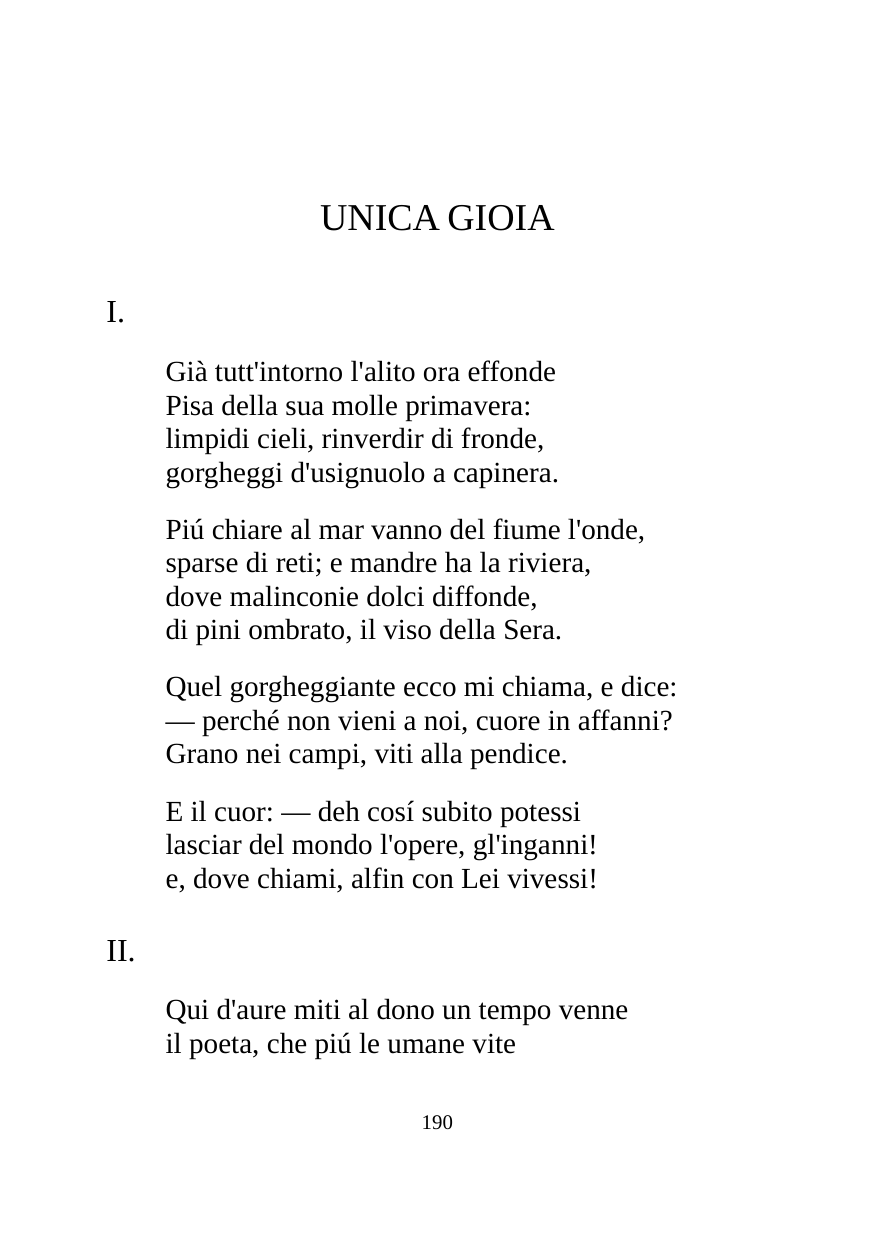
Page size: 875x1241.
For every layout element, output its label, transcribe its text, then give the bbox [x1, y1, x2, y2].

subtitle II. [106, 931, 768, 968]
text Qui d'aure miti al dono un tempo venne il poeta, che piú le umane vite [165, 992, 768, 1059]
text Già tutt'intorno l'alito ora effonde Pisa della sua molle primavera: limpidi cieli, rinverdir di fronde, gorgheggi d'usignuolo a capinera. [165, 354, 768, 488]
subtitle I. [106, 293, 768, 330]
text E il cuor: — deh cosí subito potessi lasciar del mondo l'opere, gl'inganni! e, dove chiami, alfin con Lei vivessi! [165, 794, 768, 894]
text Quel gorgheggiante ecco mi chiama, e dice: — perché non vieni a noi, cuore in affanni? Grano nei campi, viti alla pendice. [165, 669, 768, 770]
text Piú chiare al mar vanno del fiume l'onde, sparse di reti; e mandre ha la riviera, dove malinconie dolci diffonde, di pini ombrato, il viso della Sera. [165, 512, 768, 646]
subtitle UNICA GIOIA [106, 195, 768, 238]
